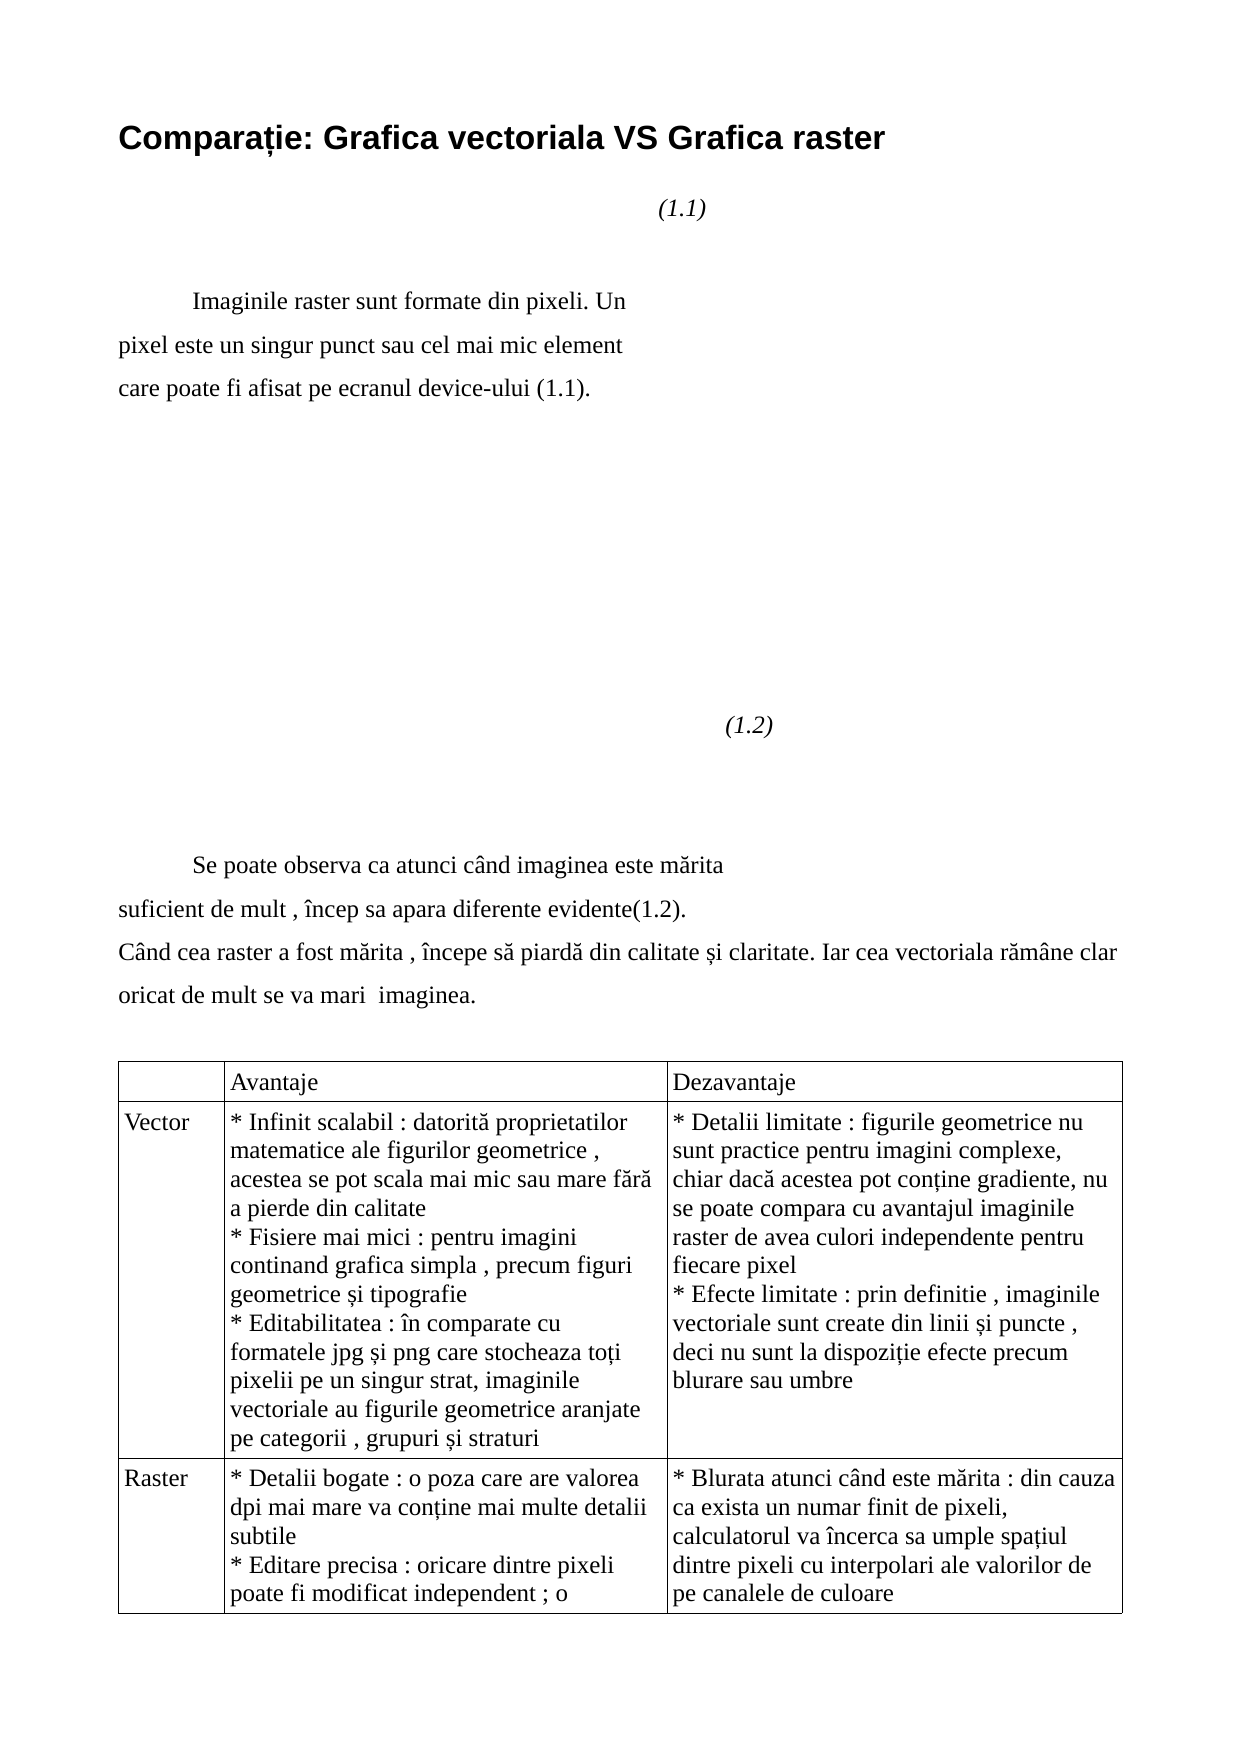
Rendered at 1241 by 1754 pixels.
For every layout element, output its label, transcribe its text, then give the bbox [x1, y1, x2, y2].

table_cell * Infinit scalabil : datorită proprietatilor matematice ale figurilor geometrice , acestea se pot scala mai mic sau mare fără a pierde din calitate * Fisiere mai mici : pentru imagini continand grafica simpla , precum figuri geometrice și tipografie * Editabilitatea : în comparate cu formatele jpg și png care stocheaza toți pixelii pe un singur strat, imaginile vectoriale au figurile geometrice aranjate pe categorii , grupuri și straturi [225, 1102, 667, 1458]
text (1.2) [725, 711, 1137, 739]
table_header Avantaje [225, 1062, 667, 1101]
table_cell Raster [119, 1459, 224, 1613]
table_cell * Detalii limitate : figurile geometrice nu sunt practice pentru imagini complexe, chiar dacă acestea pot conține gradiente, nu se poate compara cu avantajul imaginile raster de avea culori independente pentru fiecare pixel * Efecte limitate : prin definitie , imaginile vectoriale sunt create din linii și puncte , deci nu sunt la dispoziție efecte precum blurare sau umbre [668, 1102, 1122, 1458]
list Se poate observa ca atunci când imaginea este mărita suficient de mult , încep sa apara diferente evidente(1.2). Când cea raster a fost mărita , începe să piardă din calitate și claritate. Iar cea vectoriala rămâne clar oricat de mult se va mari imaginea. [118, 846, 1122, 1009]
table_header Dezavantaje [668, 1062, 1122, 1101]
table_cell * Blurata atunci când este mărita : din cauza ca exista un numar finit de pixeli, calculatorul va încerca sa umple spațiul dintre pixeli cu interpolari ale valorilor de pe canalele de culoare [668, 1459, 1122, 1613]
table_cell * Detalii bogate : o poza care are valorea dpi mai mare va conține mai multe detalii subtile * Editare precisa : oricare dintre pixeli poate fi modificat independent ; o [225, 1459, 667, 1613]
table_header [119, 1062, 224, 1101]
subtitle Comparație: Grafica vectoriala VS Grafica raster [118, 118, 1122, 157]
text (1.1) [658, 193, 1153, 222]
list Imaginile raster sunt formate din pixeli. Un pixel este un singur punct sau cel mai mic element care poate fi afisat pe ecranul device-ului (1.1). [118, 282, 1122, 402]
table_cell Vector [119, 1102, 224, 1458]
